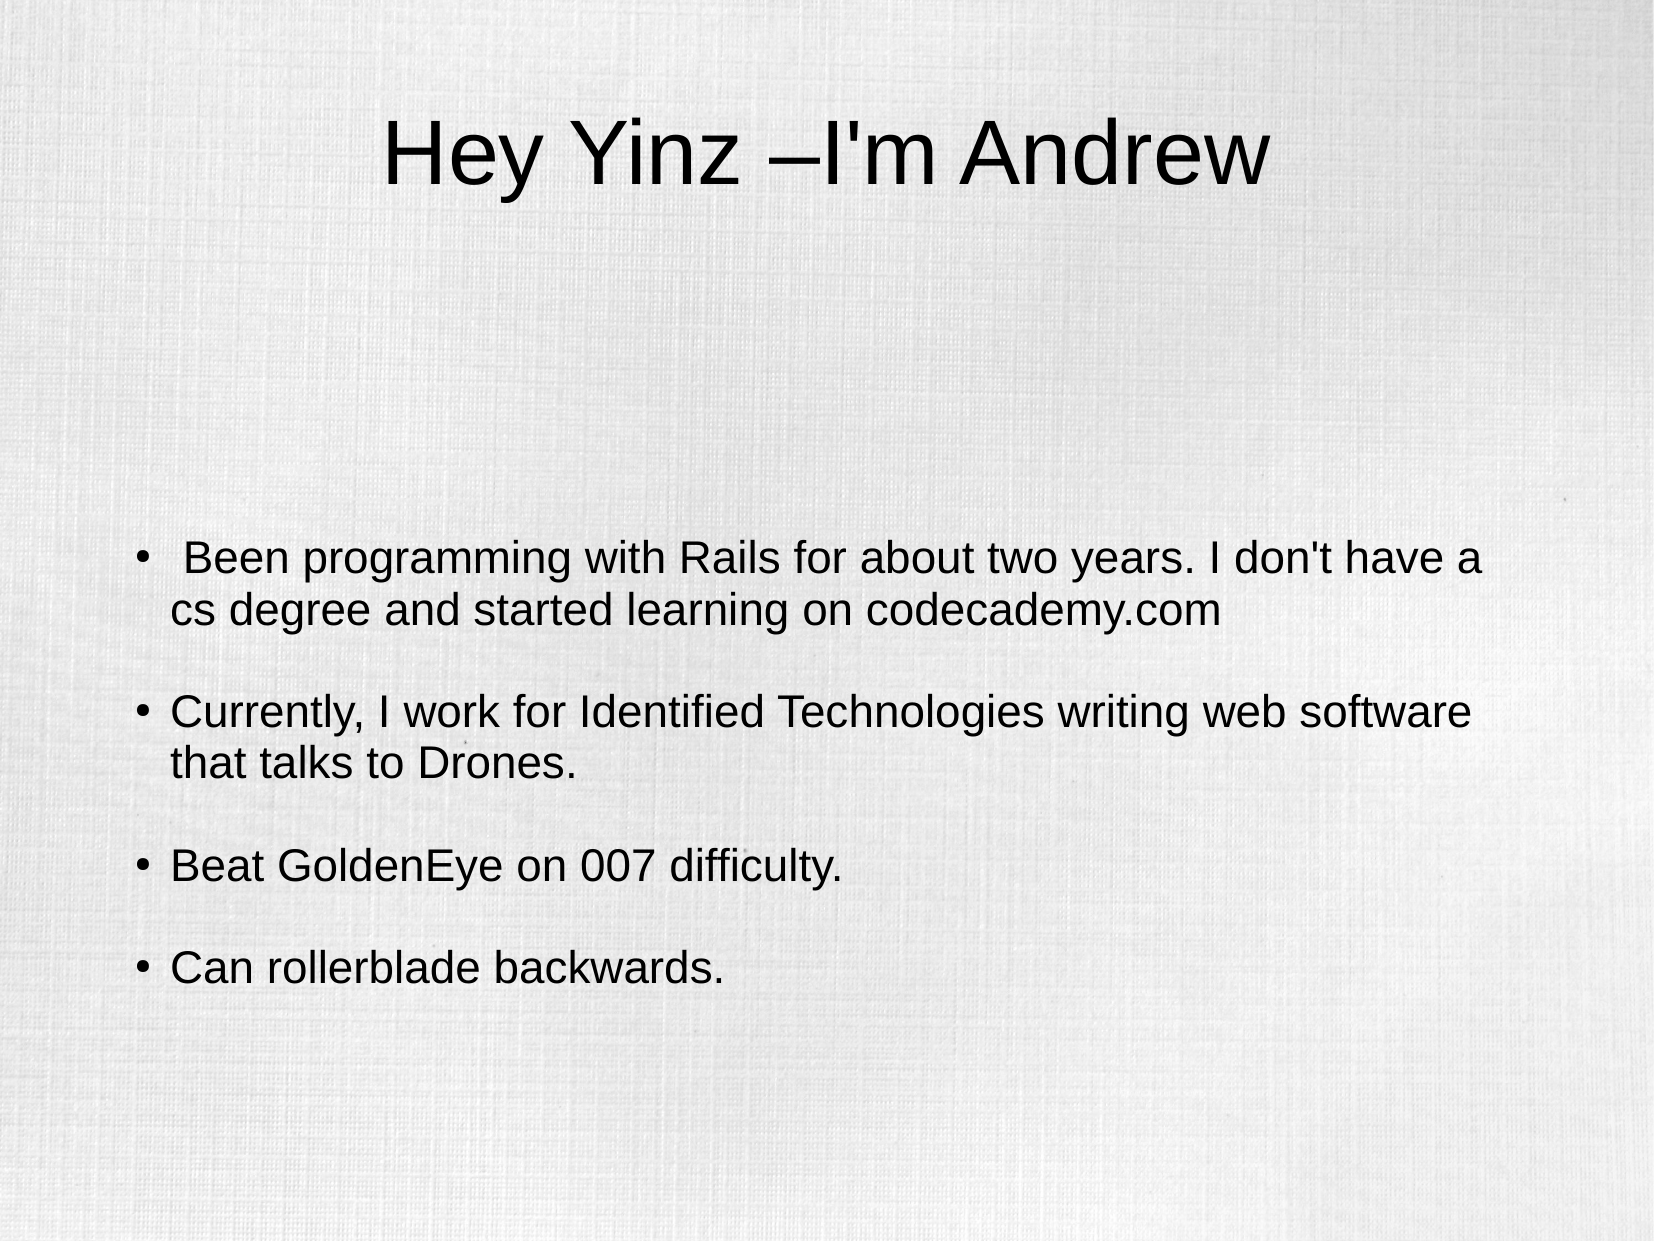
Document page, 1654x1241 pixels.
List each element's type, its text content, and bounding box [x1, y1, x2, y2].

text_box [240, 329, 1456, 406]
list [82, 290, 1538, 1010]
picture [0, 0, 1654, 1241]
title Hey Yinz –I'm Andrew [82, 49, 1571, 257]
text_box Been programming with Rails for about two years. I don't have a cs degree and started learning on codecademy.com Currently, I work for Identified Technologies writing web software that talks to Drones. Beat GoldenEye on 007 difficulty. Can rollerblade backwards. [120, 525, 1531, 1002]
